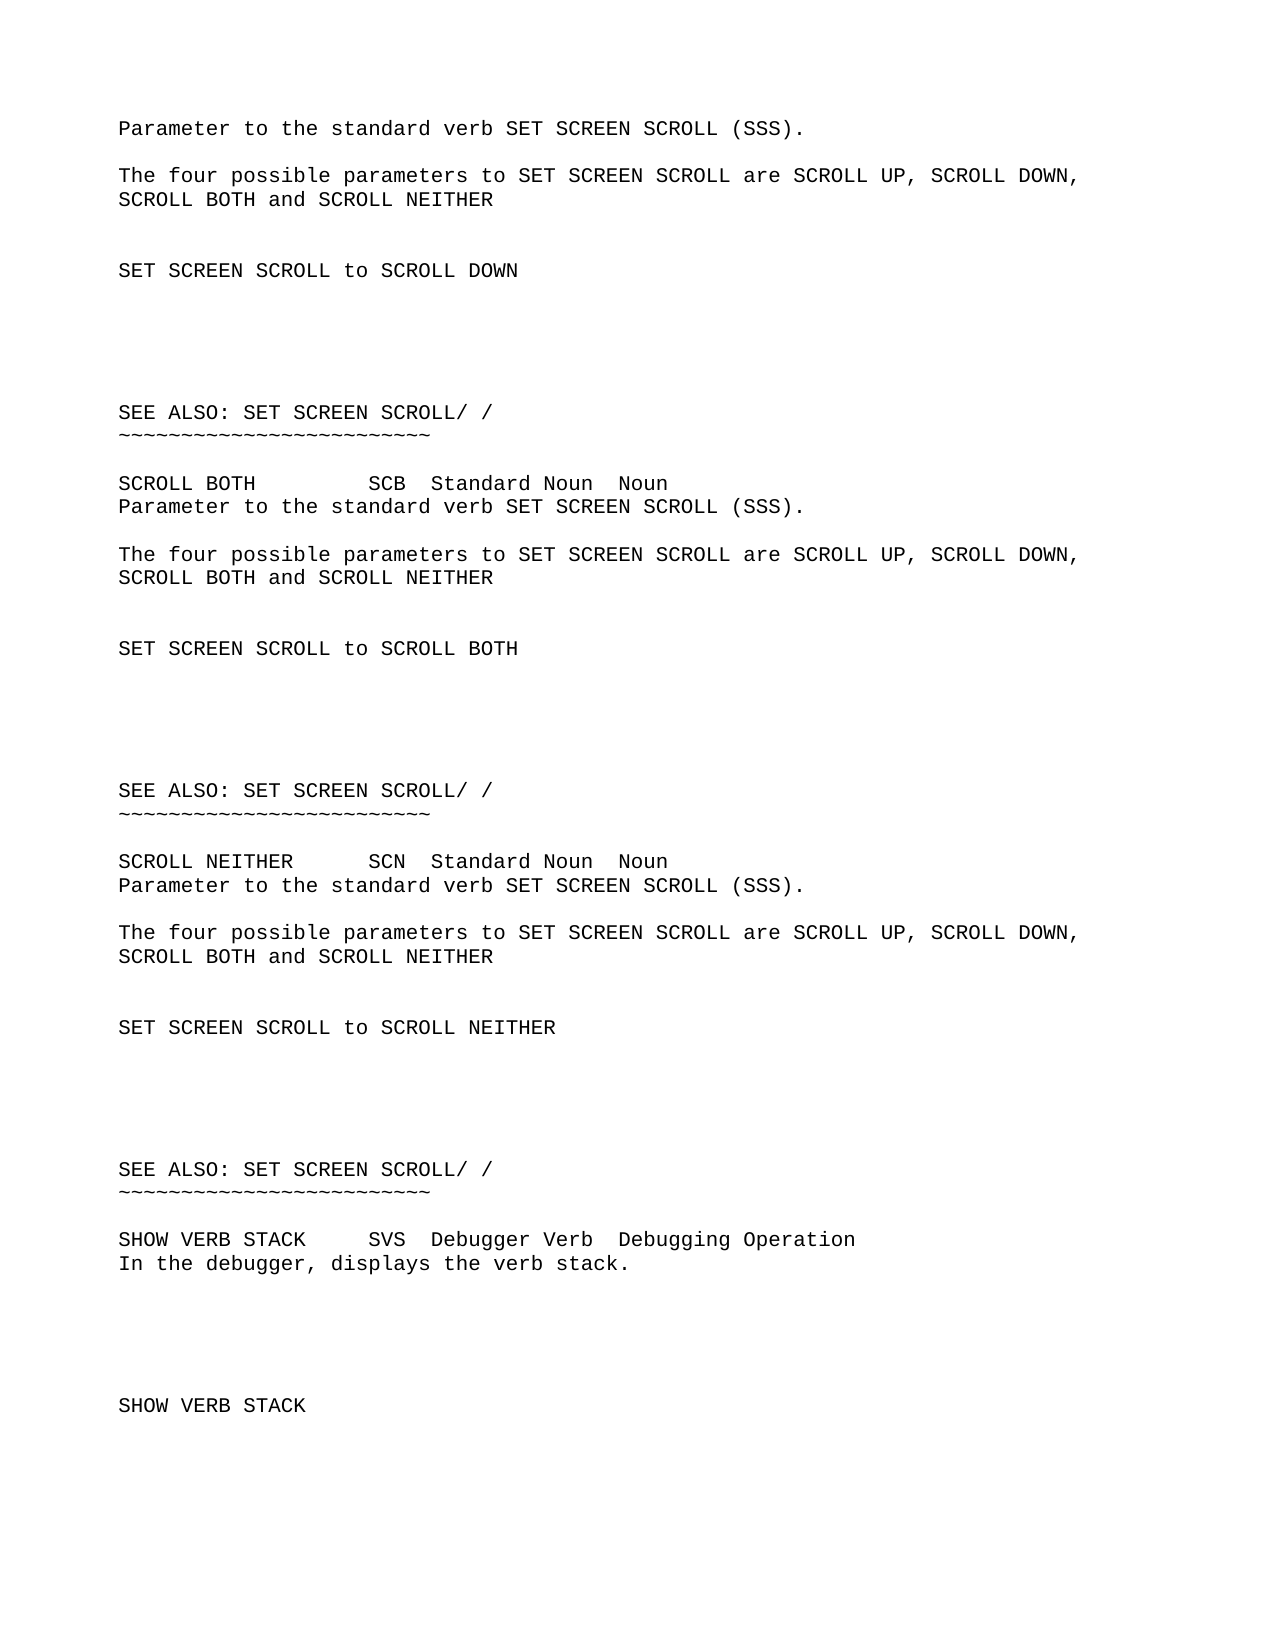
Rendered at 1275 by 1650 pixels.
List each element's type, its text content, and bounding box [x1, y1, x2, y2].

text SEE ALSO: SET SCREEN SCROLL/ / [118, 402, 1157, 426]
text The four possible parameters to SET SCREEN SCROLL are SCROLL UP, SCROLL DOWN, [118, 544, 1157, 567]
text SET SCREEN SCROLL to SCROLL NEITHER [118, 1017, 1157, 1040]
text In the debugger, displays the verb stack. [118, 1253, 1157, 1277]
text SHOW VERB STACK SVS Debugger Verb Debugging Operation [118, 1229, 1157, 1253]
text The four possible parameters to SET SCREEN SCROLL are SCROLL UP, SCROLL DOWN, [118, 922, 1157, 946]
text SCROLL NEITHER SCN Standard Noun Noun [118, 851, 1157, 875]
text Parameter to the standard verb SET SCREEN SCROLL (SSS). [118, 118, 1157, 142]
text SCROLL BOTH and SCROLL NEITHER [118, 946, 1157, 969]
text Parameter to the standard verb SET SCREEN SCROLL (SSS). [118, 875, 1157, 898]
text SEE ALSO: SET SCREEN SCROLL/ / [118, 780, 1157, 804]
text SET SCREEN SCROLL to SCROLL DOWN [118, 260, 1157, 284]
text Parameter to the standard verb SET SCREEN SCROLL (SSS). [118, 496, 1157, 520]
text The four possible parameters to SET SCREEN SCROLL are SCROLL UP, SCROLL DOWN, [118, 165, 1157, 189]
text SCROLL BOTH SCB Standard Noun Noun [118, 473, 1157, 496]
text ~~~~~~~~~~~~~~~~~~~~~~~~~ [118, 1182, 1157, 1206]
text SCROLL BOTH and SCROLL NEITHER [118, 189, 1157, 213]
text ~~~~~~~~~~~~~~~~~~~~~~~~~ [118, 804, 1157, 827]
text SHOW VERB STACK [118, 1395, 1157, 1419]
text SET SCREEN SCROLL to SCROLL BOTH [118, 638, 1157, 662]
text SCROLL BOTH and SCROLL NEITHER [118, 567, 1157, 591]
text SEE ALSO: SET SCREEN SCROLL/ / [118, 1158, 1157, 1182]
text ~~~~~~~~~~~~~~~~~~~~~~~~~ [118, 426, 1157, 449]
